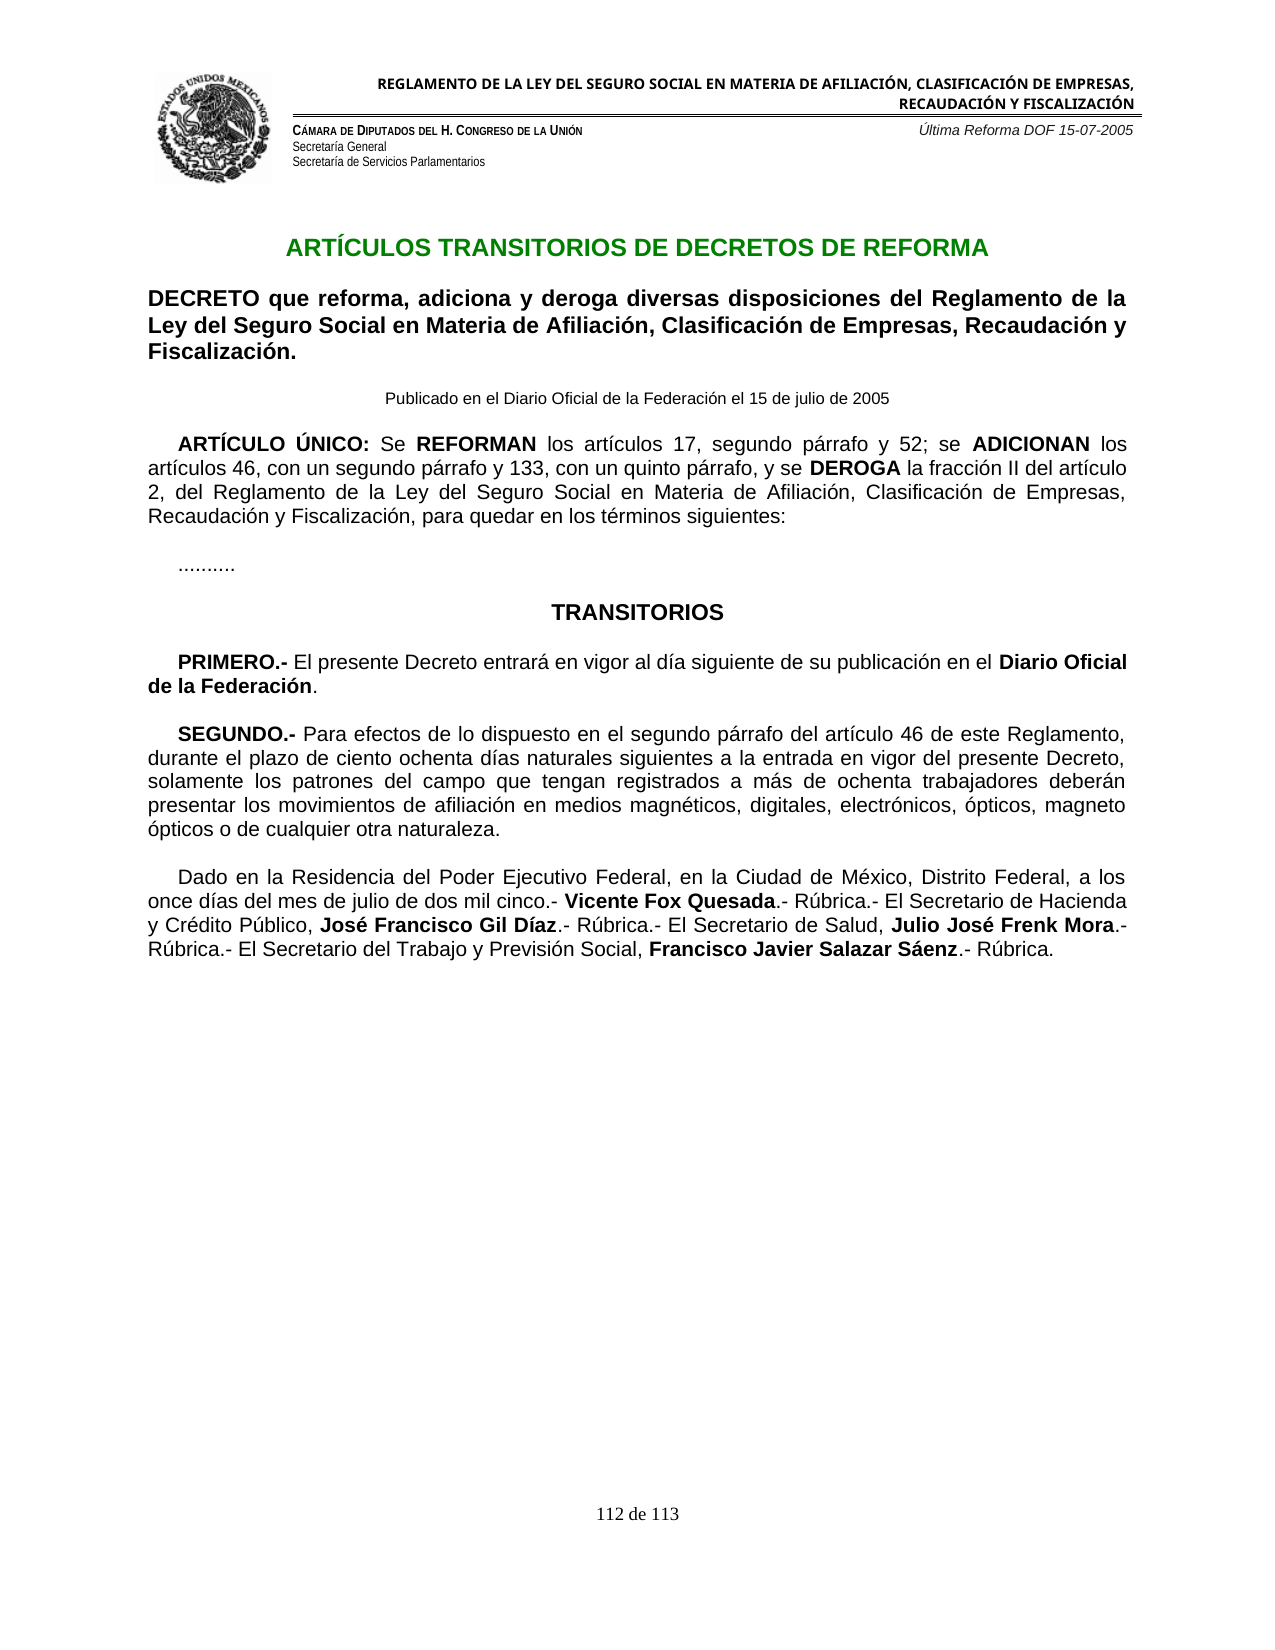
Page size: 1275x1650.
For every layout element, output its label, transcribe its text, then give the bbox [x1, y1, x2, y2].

text DECRETO que reforma, adiciona y deroga diversas disposiciones del Reglamento de la Ley del Seguro Social en Materia de Afiliación, Clasificación de Empresas, Recaudación y Fiscalización. [148, 285, 1127, 364]
text TRANSITORIOS [148, 599, 1127, 626]
text SEGUNDO.- Para efectos de lo dispuesto en el segundo párrafo del artículo 46 de este Reglamento, durante el plazo de ciento ochenta días naturales siguientes a la entrada en vigor del presente Decreto, solamente los patrones del campo que tengan registrados a más de ochenta trabajadores deberán presentar los movimientos de afiliación en medios magnéticos, digitales, electrónicos, ópticos, magneto ópticos o de cualquier otra naturaleza. [148, 721, 1127, 841]
text ARTÍCULO ÚNICO: Se REFORMAN los artículos 17, segundo párrafo y 52; se ADICIONAN los artículos 46, con un segundo párrafo y 133, con un quinto párrafo, y se DEROGA la fracción II del artículo 2, del Reglamento de la Ley del Seguro Social en Materia de Afiliación, Clasificación de Empresas, Recaudación y Fiscalización, para quedar en los términos siguientes: [148, 432, 1127, 527]
text ARTÍCULOS TRANSITORIOS DE DECRETOS DE REFORMA [148, 233, 1127, 261]
text Publicado en el Diario Oficial de la Federación el 15 de julio de 2005 [148, 388, 1127, 408]
text PRIMERO.- El presente Decreto entrará en vigor al día siguiente de su publicación en el Diario Oficial de la Federación. [148, 649, 1127, 697]
text Dado en la Residencia del Poder Ejecutivo Federal, en la Ciudad de México, Distrito Federal, a los once días del mes de julio de dos mil cinco.- Vicente Fox Quesada.- Rúbrica.- El Secretario de Hacienda y Crédito Público, José Francisco Gil Díaz.- Rúbrica.- El Secretario de Salud, Julio José Frenk Mora.- Rúbrica.- El Secretario del Trabajo y Previsión Social, Francisco Javier Salazar Sáenz.- Rúbrica. [148, 865, 1127, 961]
text .......... [148, 551, 1127, 575]
